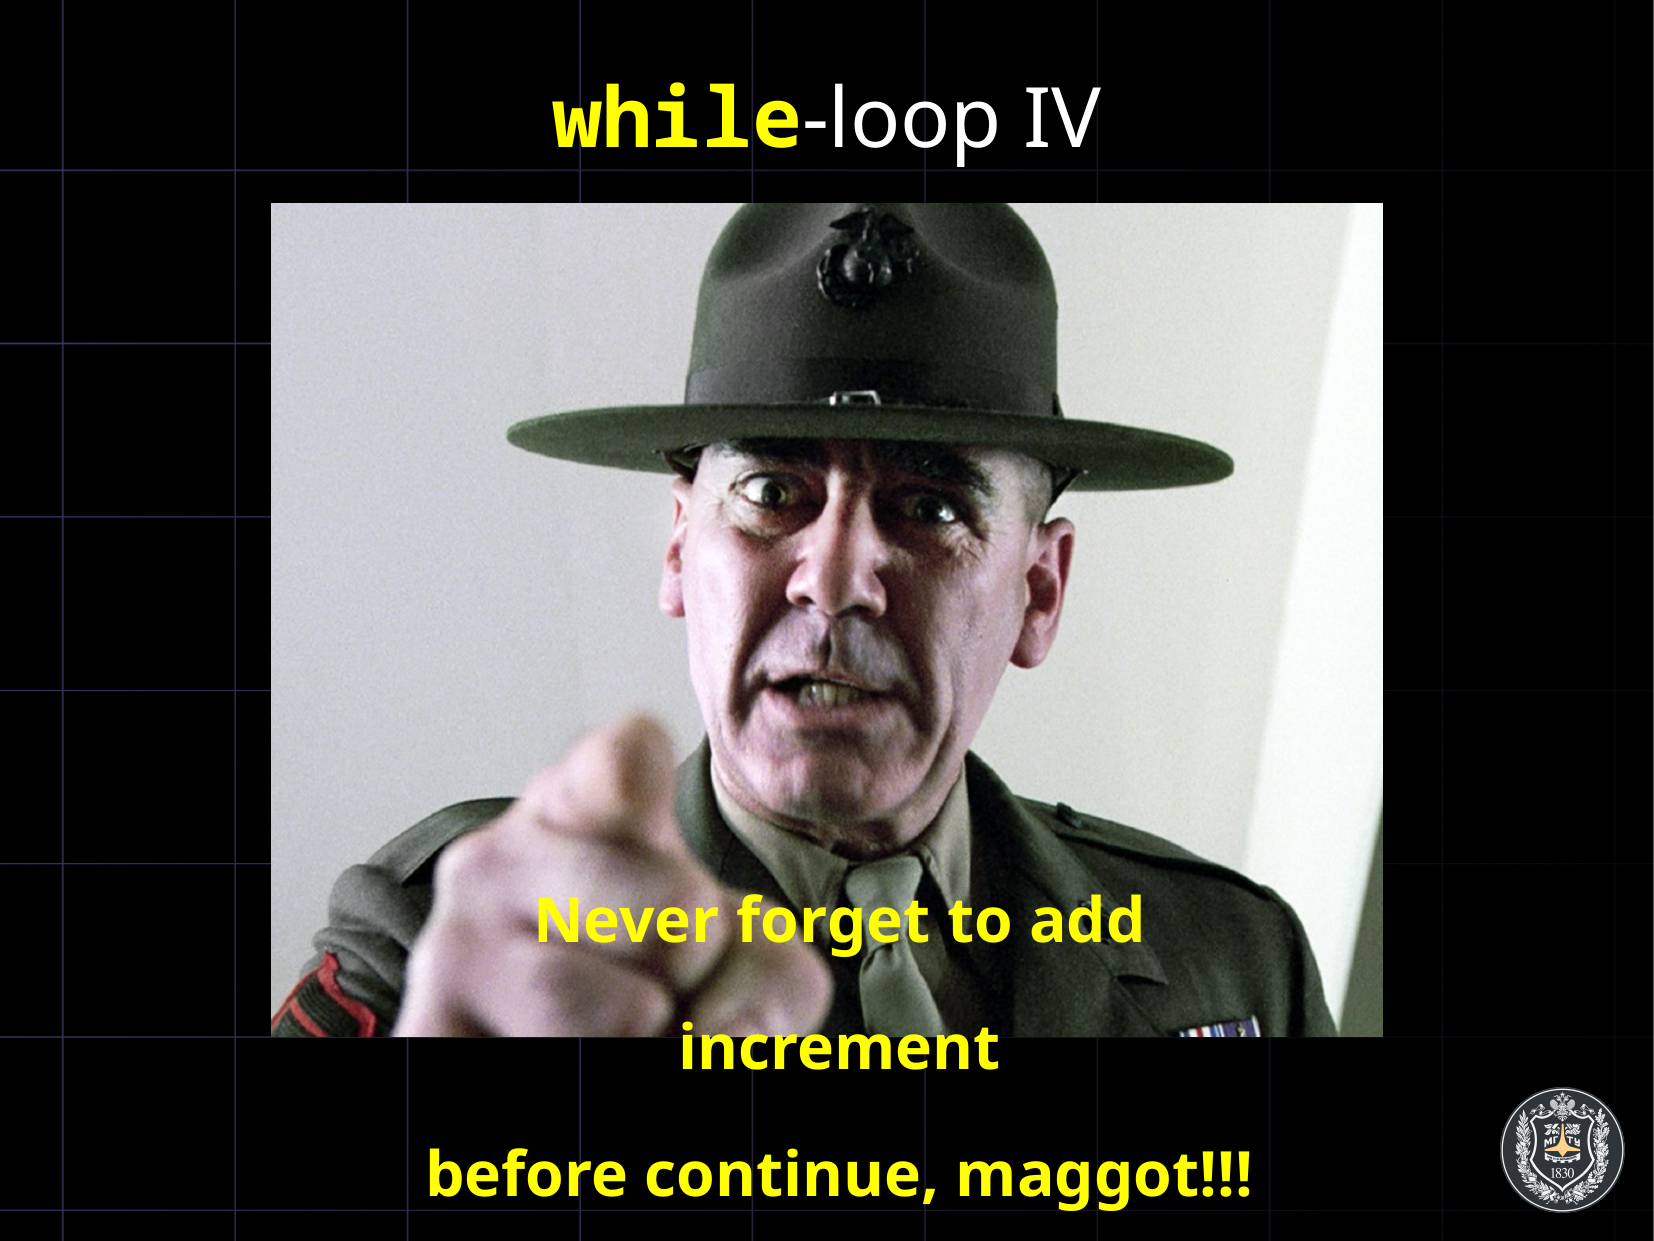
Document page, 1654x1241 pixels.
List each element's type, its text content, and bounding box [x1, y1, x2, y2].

picture [0, 0, 1654, 1241]
text_box Never forget to add increment before continue, maggot!!! [375, 825, 1313, 1051]
title while-loop IV [82, 37, 1572, 193]
